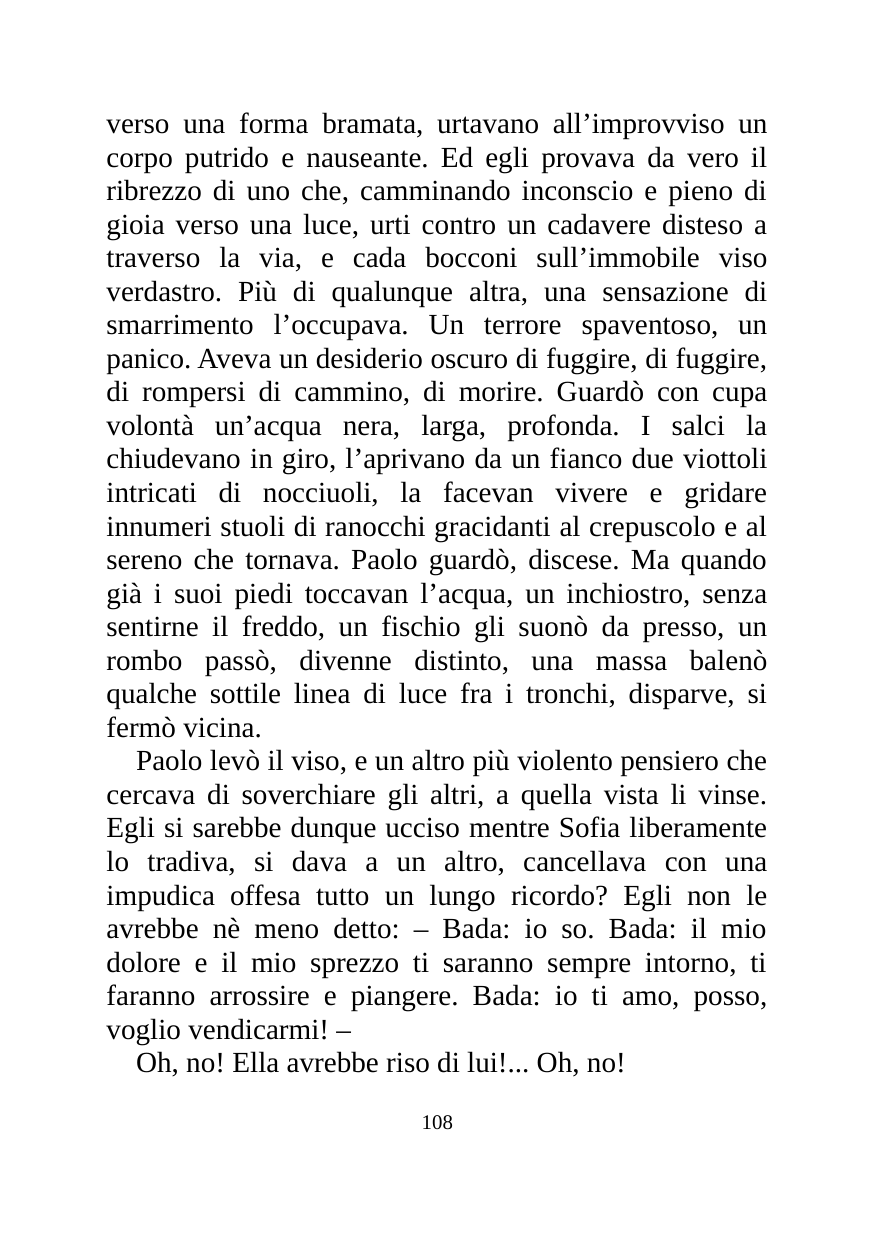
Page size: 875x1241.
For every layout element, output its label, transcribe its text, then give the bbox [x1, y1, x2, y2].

text Oh, no! Ella avrebbe riso di lui!... Oh, no! [106, 1045, 768, 1079]
text Paolo levò il viso, e un altro più violento pensiero che cercava di soverchiare gli altri, a quella vista li vinse. Egli si sarebbe dunque ucciso mentre Sofia liberamente lo tradiva, si dava a un altro, cancellava con una impudica offesa tutto un lungo ricordo? Egli non le avrebbe nè meno detto: – Bada: io so. Bada: il mio dolore e il mio sprezzo ti saranno sempre intorno, ti faranno arrossire e piangere. Bada: io ti amo, posso, voglio vendicarmi! – [106, 743, 768, 1045]
text verso una forma bramata, urtavano all’improvviso un corpo putrido e nauseante. Ed egli provava da vero il ribrezzo di uno che, camminando inconscio e pieno di gioia verso una luce, urti contro un cadavere disteso a traverso la via, e cada bocconi sull’immobile viso verdastro. Più di qualunque altra, una sensazione di smarrimento l’occupava. Un terrore spaventoso, un panico. Aveva un desiderio oscuro di fuggire, di fuggire, di rompersi di cammino, di morire. Guardò con cupa volontà un’acqua nera, larga, profonda. I salci la chiudevano in giro, l’aprivano da un fianco due viottoli intricati di nocciuoli, la facevan vivere e gridare innumeri stuoli di ranocchi gracidanti al crepuscolo e al sereno che tornava. Paolo guardò, discese. Ma quando già i suoi piedi toccavan l’acqua, un inchiostro, senza sentirne il freddo, un fischio gli suonò da presso, un rombo passò, divenne distinto, una massa balenò qualche sottile linea di luce fra i tronchi, disparve, si fermò vicina. [106, 106, 768, 743]
